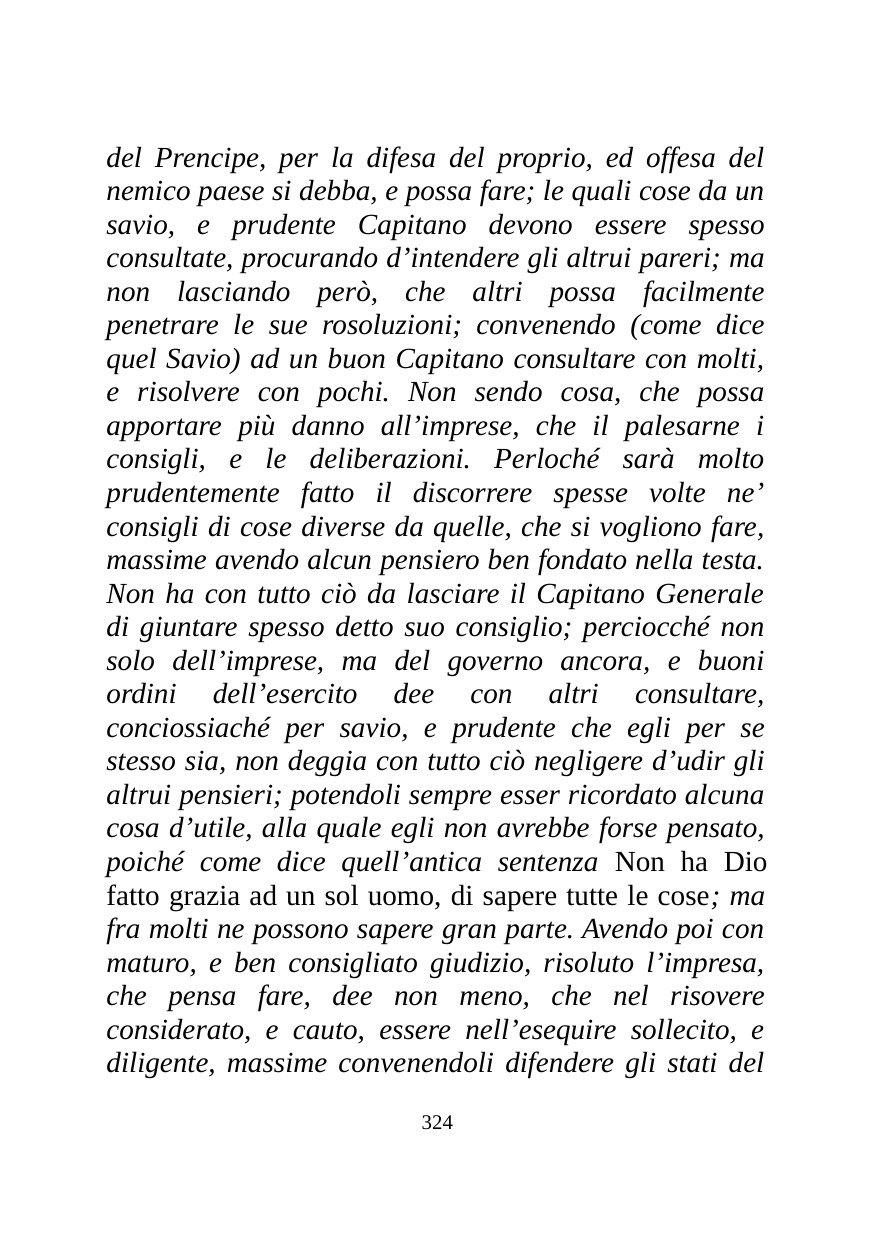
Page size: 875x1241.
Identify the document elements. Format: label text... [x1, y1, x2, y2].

text del Prencipe, per la difesa del proprio, ed offesa del nemico paese si debba, e possa fare; le quali cose da un savio, e prudente Capitano devono essere spesso consultate, procurando d’intendere gli altrui pareri; ma non lasciando però, che altri possa facilmente penetrare le sue rosoluzioni; convenendo (come dice quel Savio) ad un buon Capitano consultare con molti, e risolvere con pochi. Non sendo cosa, che possa apportare più danno all’imprese, che il palesarne i consigli, e le deliberazioni. Perloché sarà molto prudentemente fatto il discorrere spesse volte ne’ consigli di cose diverse da quelle, che si vogliono fare, massime avendo alcun pensiero ben fondato nella testa. Non ha con tutto ciò da lasciare il Capitano Generale di giuntare spesso detto suo consiglio; perciocché non solo dell’imprese, ma del governo ancora, e buoni ordini dell’esercito dee con altri consultare, conciossiaché per savio, e prudente che egli per se stesso sia, non deggia con tutto ciò negligere d’udir gli altrui pensieri; potendoli sempre esser ricordato alcuna cosa d’utile, alla quale egli non avrebbe forse pensato, poiché come dice quell’antica sentenza Non ha Dio fatto grazia ad un sol uomo, di sapere tutte le cose; ma fra molti ne possono sapere gran parte. Avendo poi con maturo, e ben consigliato giudizio, risoluto l’impresa, che pensa fare, dee non meno, che nel risovere considerato, e cauto, essere nell’esequire sollecito, e diligente, massime convenendoli difendere gli stati del [106, 140, 768, 1079]
